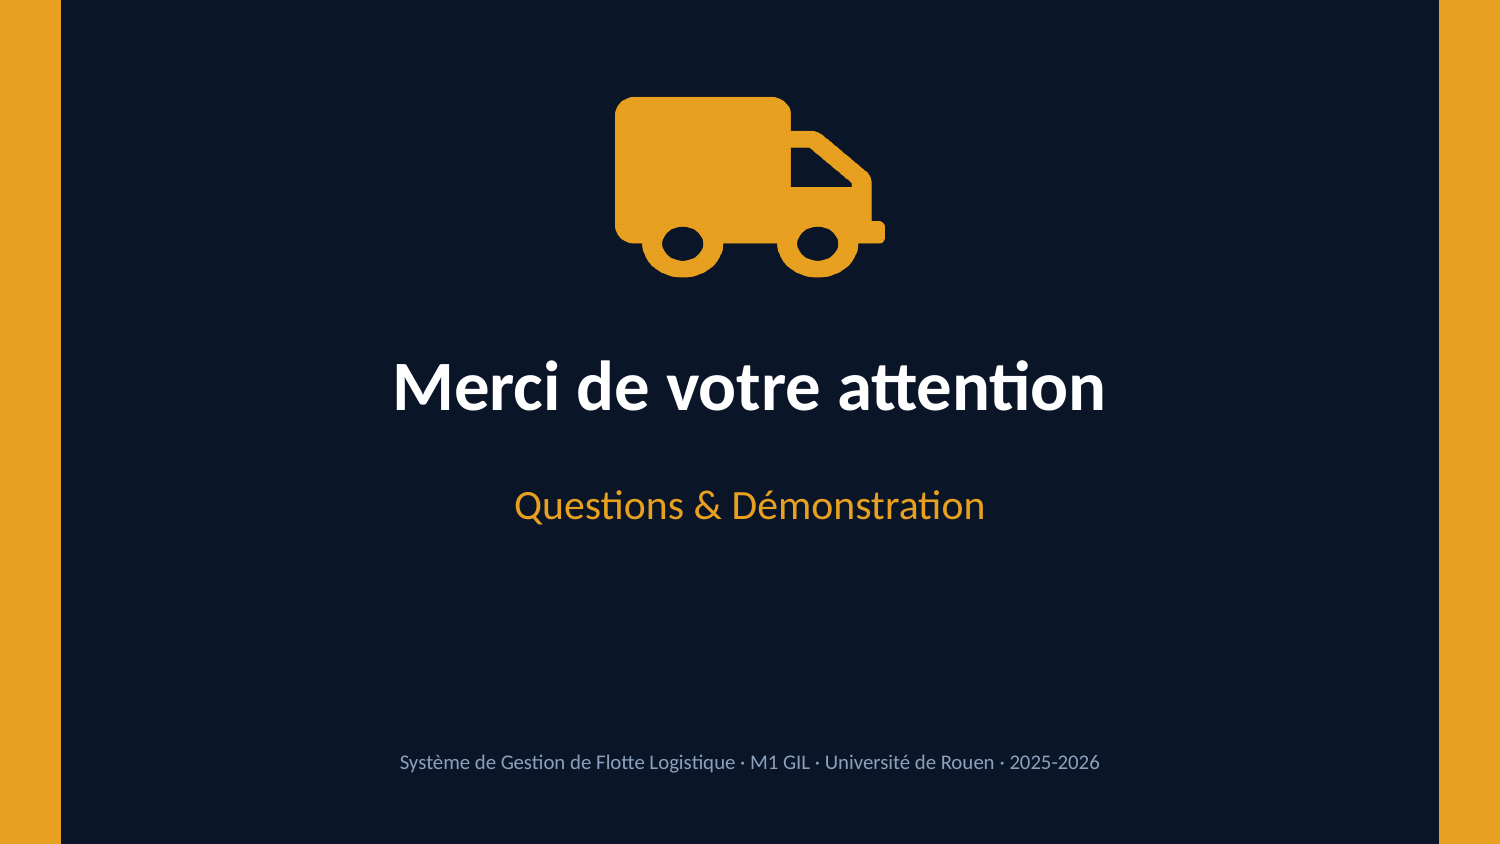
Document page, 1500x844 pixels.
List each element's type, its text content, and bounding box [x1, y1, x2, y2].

text_box Questions & Démonstration [89, 457, 1410, 548]
picture [615, 74, 885, 300]
text_box Merci de votre attention [89, 314, 1410, 450]
text_box [0, 0, 1500, 844]
text_box Système de Gestion de Flotte Logistique · M1 GIL · Université de Rouen · 2025-2026 [89, 735, 1410, 788]
